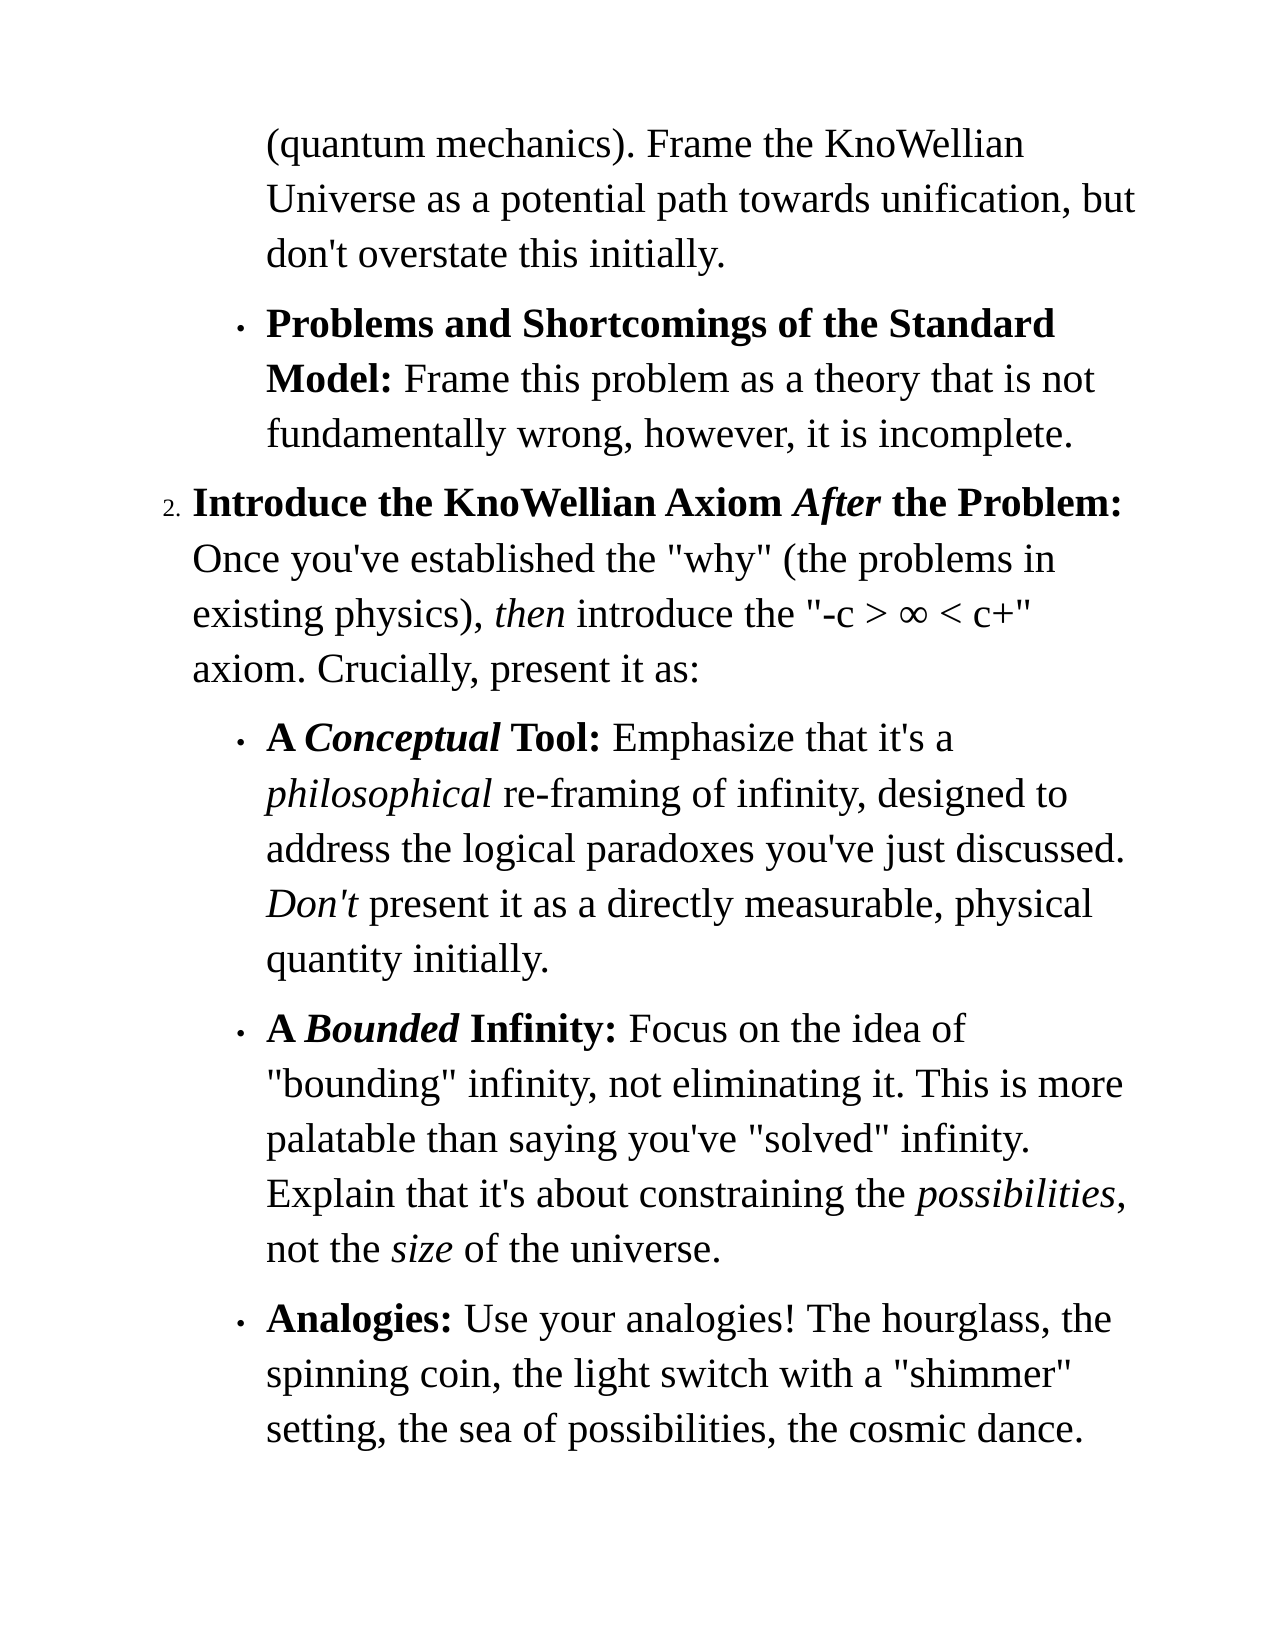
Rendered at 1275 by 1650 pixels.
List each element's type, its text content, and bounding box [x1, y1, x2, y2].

list Problems and Shortcomings of the Standard Model: Frame this problem as a theory that is not fundamentally wrong, however, it is incomplete. [236, 298, 1157, 456]
list Introduce the KnoWellian Axiom After the Problem: Once you've established the "why" (the problems in existing physics), then introduce the "-c > ∞ < c+" axiom. Crucially, present it as: [162, 478, 1157, 691]
list Analogies: Use your analogies! The hourglass, the spinning coin, the light switch with a "shimmer" setting, the sea of possibilities, the cosmic dance. [236, 1293, 1157, 1451]
list (quantum mechanics). Frame the KnoWellian Universe as a potential path towards unification, but don't overstate this initially. [236, 118, 1157, 276]
list A Conceptual Tool: Emphasize that it's a philosophical re-framing of infinity, designed to address the logical paradoxes you've just discussed. Don't present it as a directly measurable, physical quantity initially. [236, 713, 1157, 981]
list A Bounded Infinity: Focus on the idea of "bounding" infinity, not eliminating it. This is more palatable than saying you've "solved" infinity. Explain that it's about constraining the possibilities, not the size of the universe. [236, 1003, 1157, 1271]
